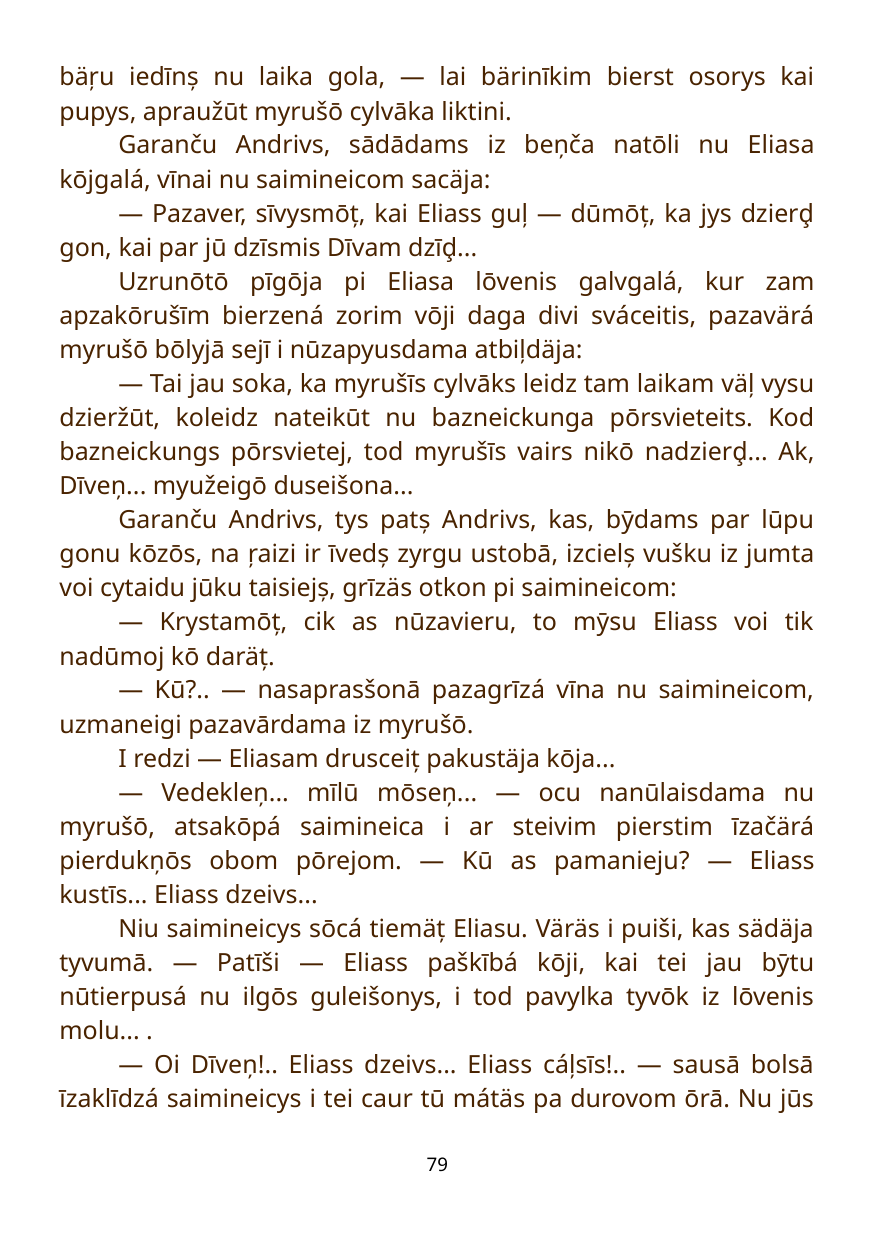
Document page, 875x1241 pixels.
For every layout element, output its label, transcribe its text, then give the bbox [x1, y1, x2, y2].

text I redzi — Eliasam drusceiț pakustäja kōja... [59, 740, 815, 774]
text — Tai jau soka, ka myrušīs cylvāks leidz tam laikam väļ vysu dzieržūt, koleidz nateikūt nu bazneickunga pōrsvieteits. Kod bazneickungs pōrsvietej, tod myrušīs vairs nikō nadzierḑ... Ak, Dīveņ... myužeigō duseišona... [59, 366, 815, 502]
text Uzrunōtō pīgōja pi Eliasa lōvenis galvgalá, kur zam apzakōrušīm bierzená zorim vōji daga divi sváceitis, pazavärá myrušō bōlyjā sejī i nūzapyusdama atbiļdäja: [59, 263, 815, 366]
text bäŗu iedīnș nu laika gola, — lai bärinīkim bierst osorys kai pupys, apraužūt myrušō cylvāka liktini. [59, 59, 815, 127]
text — Oi Dīveņ!.. Eliass dzeivs... Eliass cáļsīs!.. — sausā bolsā īzaklīdzá saimineicys i tei caur tū mátäs pa durovom ōrā. Nu jūs [59, 1047, 815, 1115]
text Garanču Andrivs, sādādams iz beņča natōli nu Eliasa kōjgalá, vīnai nu saimineicom sacäja: [59, 127, 815, 195]
text — Kū?.. — nasaprasšonā pazagrīzá vīna nu saimineicom, uzmaneigi pazavārdama iz myrušō. [59, 672, 815, 740]
text — Krystamōț, cik as nūzavieru, to mȳsu Eliass voi tik nadūmoj kō daräț. [59, 604, 815, 672]
text Niu saimineicys sōcá tiemäț Eliasu. Väräs i puiši, kas sädäja tyvumā. — Patīši — Eliass paškībá kōji, kai tei jau bȳtu nūtierpusá nu ilgōs guleišonys, i tod pavylka tyvōk iz lōvenis molu... . [59, 911, 815, 1047]
text — Vedekleņ... mīlū mōseņ... — ocu nanūlaisdama nu myrušō, atsakōpá saimineica i ar steivim pierstim īzačärá pierdukņōs obom pōrejom. — Kū as pamanieju? — Eliass kustīs... Eliass dzeivs... [59, 774, 815, 911]
text — Pazaver, sīvysmōț, kai Eliass guļ — dūmōț, ka jys dzierḑ gon, kai par jū dzīsmis Dīvam dzīḑ... [59, 195, 815, 263]
text Garanču Andrivs, tys patș Andrivs, kas, bȳdams par lūpu gonu kōzōs, na ŗaizi ir īvedș zyrgu ustobā, izcielș vušku iz jumta voi cytaidu jūku taisiejș, grīzäs otkon pi saimineicom: [59, 502, 815, 604]
